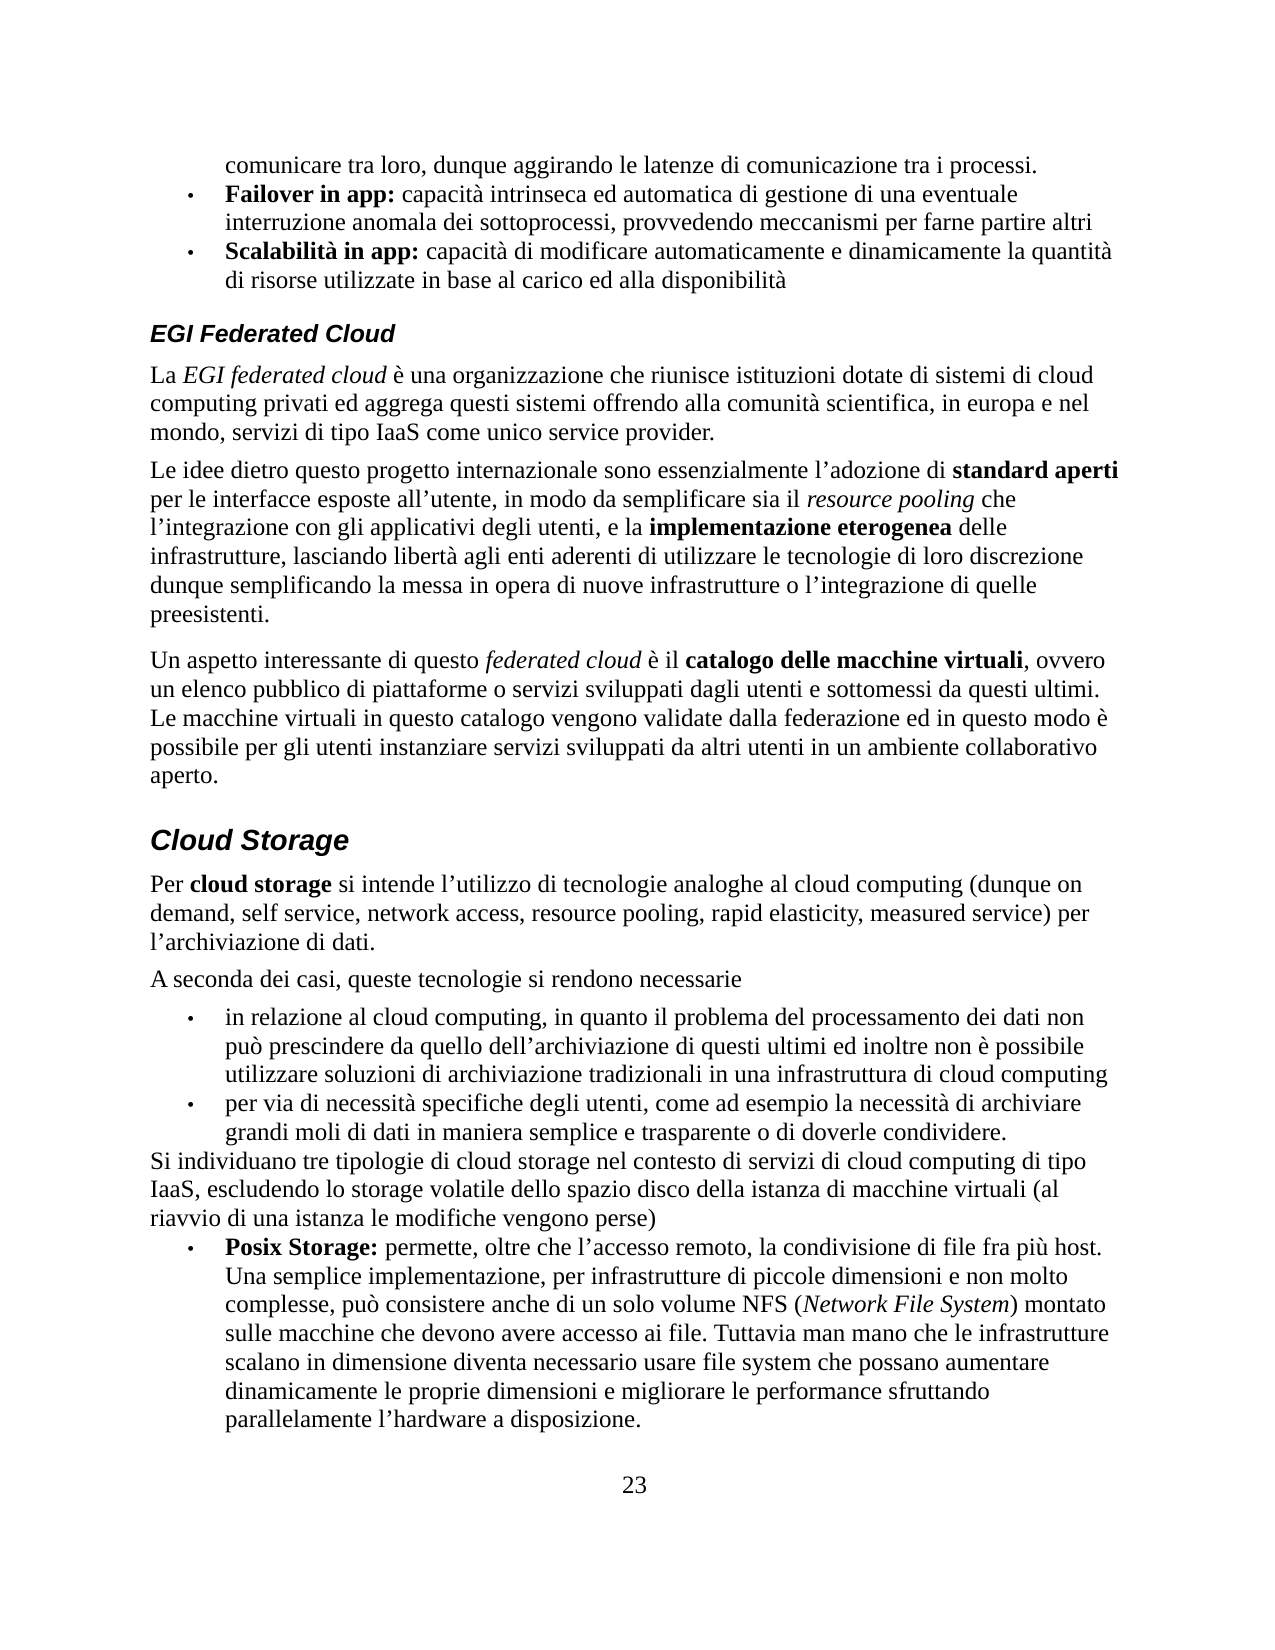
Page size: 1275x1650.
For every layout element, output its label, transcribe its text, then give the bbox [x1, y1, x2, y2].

text A seconda dei casi, queste tecnologie si rendono necessarie [150, 964, 1125, 993]
subtitle EGI Federated Cloud [150, 319, 1125, 347]
list comunicare tra loro, dunque aggirando le latenze di comunicazione tra i processi. [187, 150, 1125, 179]
text Le idee dietro questo progetto internazionale sono essenzialmente l’adozione di standard aperti per le interfacce esposte all’utente, in modo da semplificare sia il resource pooling che l’integrazione con gli applicativi degli utenti, e la implementazione eterogenea delle infrastrutture, lasciando libertà agli enti aderenti di utilizzare le tecnologie di loro discrezione dunque semplificando la messa in opera di nuove infrastrutture o l’integrazione di quelle preesistenti. [150, 455, 1125, 627]
list Scalabilità in app: capacità di modificare automaticamente e dinamicamente la quantità di risorse utilizzate in base al carico ed alla disponibilità [187, 236, 1125, 294]
list Posix Storage: permette, oltre che l’accesso remoto, la condivisione di file fra più host. Una semplice implementazione, per infrastrutture di piccole dimensioni e non molto complesse, può consistere anche di un solo volume NFS (Network File System) montato sulle macchine che devono avere accesso ai file. Tuttavia man mano che le infrastrutture scalano in dimensione diventa necessario usare file system che possano aumentare dinamicamente le proprie dimensioni e migliorare le performance sfruttando parallelamente l’hardware a disposizione. [187, 1232, 1125, 1433]
subtitle Cloud Storage [150, 823, 1125, 857]
list per via di necessità specifiche degli utenti, come ad esempio la necessità di archiviare grandi moli di dati in maniera semplice e trasparente o di doverle condividere. [187, 1088, 1125, 1146]
text Per cloud storage si intende l’utilizzo di tecnologie analoghe al cloud computing (dunque on demand, self service, network access, resource pooling, rapid elasticity, measured service) per l’archiviazione di dati. [150, 869, 1125, 955]
text La EGI federated cloud è una organizzazione che riunisce istituzioni dotate di sistemi di cloud computing privati ed aggrega questi sistemi offrendo alla comunità scientifica, in europa e nel mondo, servizi di tipo IaaS come unico service provider. [150, 360, 1125, 446]
text Si individuano tre tipologie di cloud storage nel contesto di servizi di cloud computing di tipo IaaS, escludendo lo storage volatile dello spazio disco della istanza di macchine virtuali (al riavvio di una istanza le modifiche vengono perse) [150, 1146, 1125, 1232]
text Un aspetto interessante di questo federated cloud è il catalogo delle macchine virtuali, ovvero un elenco pubblico di piattaforme o servizi sviluppati dagli utenti e sottomessi da questi ultimi. Le macchine virtuali in questo catalogo vengono validate dalla federazione ed in questo modo è possibile per gli utenti instanziare servizi sviluppati da altri utenti in un ambiente collaborativo aperto. [150, 645, 1125, 789]
list Failover in app: capacità intrinseca ed automatica di gestione di una eventuale interruzione anomala dei sottoprocessi, provvedendo meccanismi per farne partire altri [187, 179, 1125, 236]
list in relazione al cloud computing, in quanto il problema del processamento dei dati non può prescindere da quello dell’archiviazione di questi ultimi ed inoltre non è possibile utilizzare soluzioni di archiviazione tradizionali in una infrastruttura di cloud computing [187, 1002, 1125, 1088]
